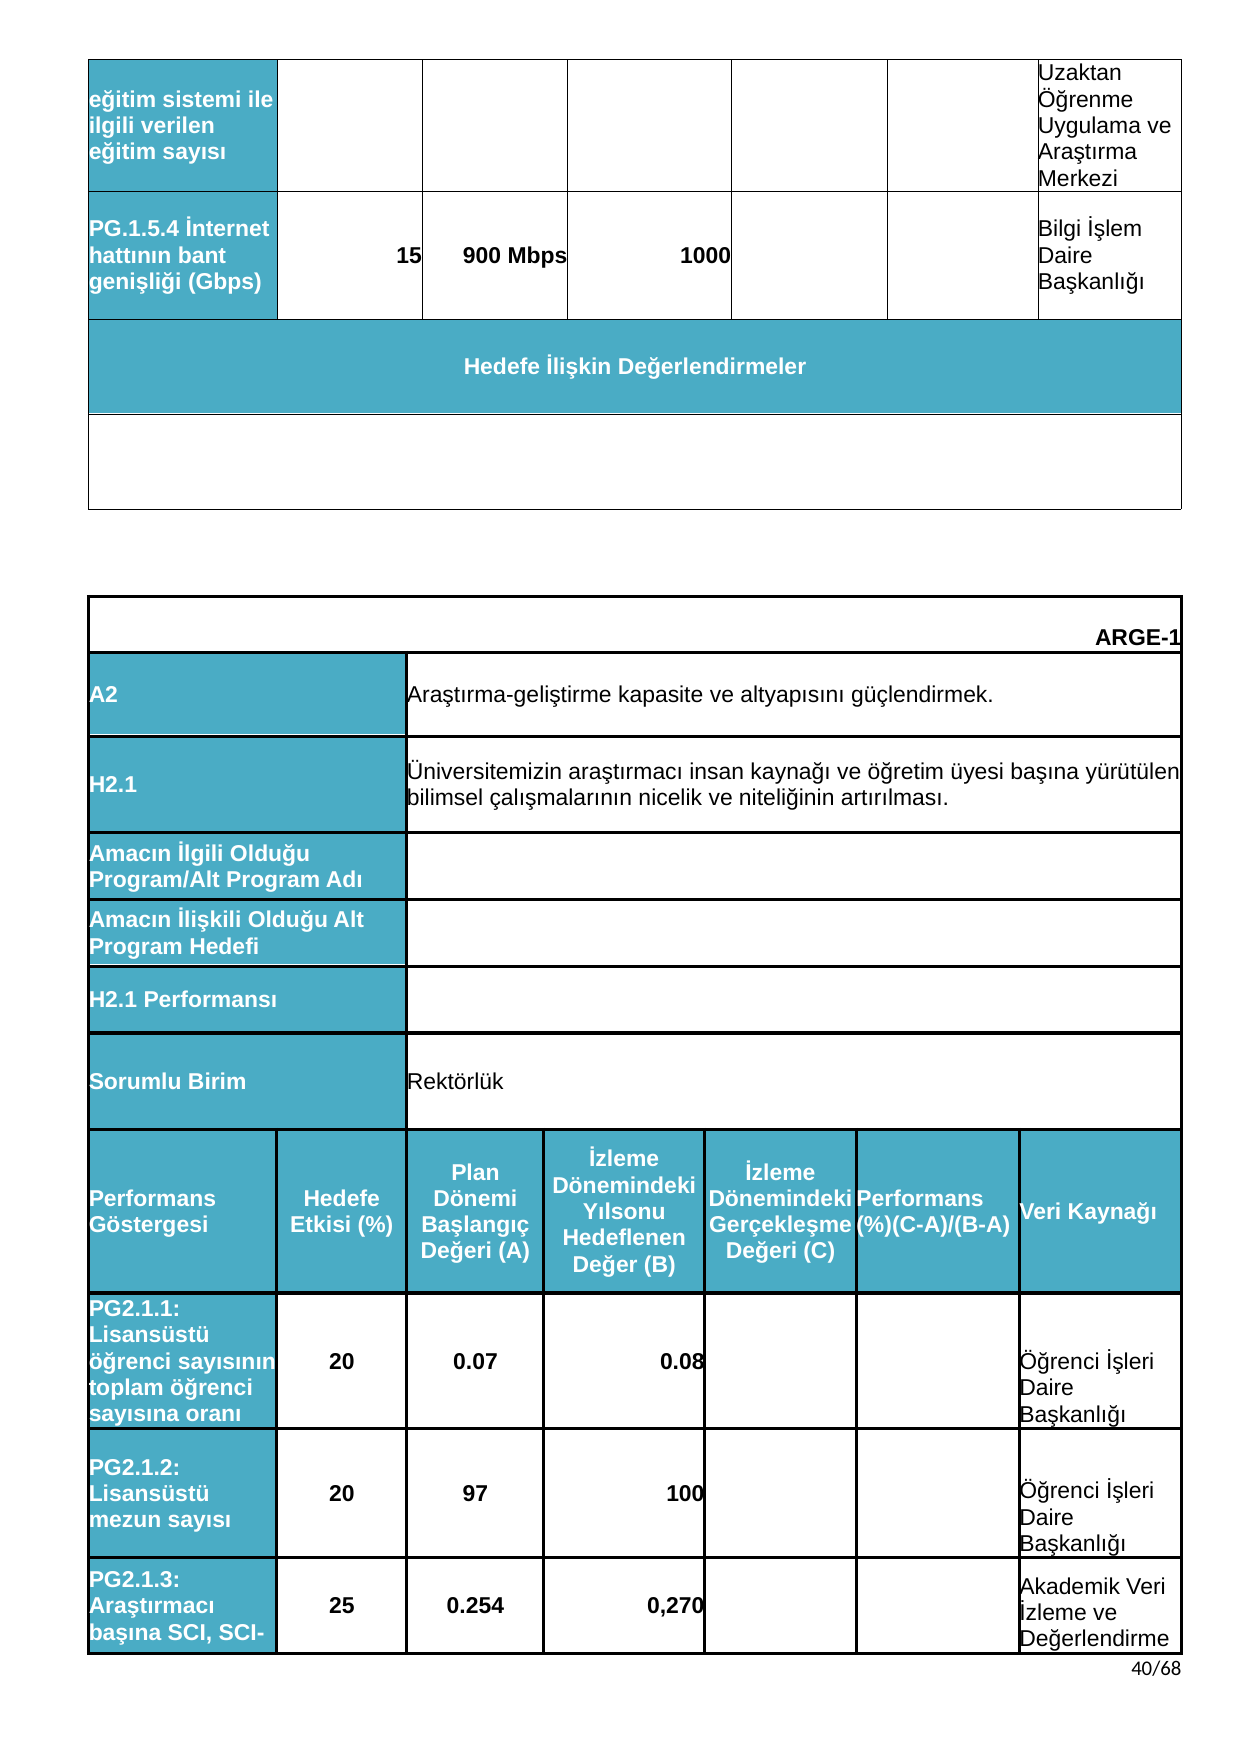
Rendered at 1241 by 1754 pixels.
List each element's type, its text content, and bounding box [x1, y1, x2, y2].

table_cell İzleme Dönemindeki Yılsonu Hedeflenen Değer (B) [545, 1131, 703, 1291]
table_cell PG2.1.1: Lisansüstü öğrenci sayısının toplam öğrenci sayısına oranı [90, 1295, 275, 1427]
table_cell Araştırma-geliştirme kapasite ve altyapısını güçlendirmek. [408, 654, 1180, 734]
table_cell Amacın İlişkili Olduğu Alt Program Hedefi [90, 901, 405, 964]
table_cell [89, 415, 1181, 508]
table_cell Performans Göstergesi [90, 1131, 275, 1291]
table_cell PG2.1.2: Lisansüstü mezun sayısı [90, 1430, 275, 1556]
table_header ARGE-1 [90, 598, 1180, 651]
table_cell [858, 1559, 1018, 1652]
table_cell [408, 968, 1180, 1031]
table_cell 0,08 [545, 1295, 703, 1427]
table_cell [706, 1559, 855, 1652]
table_cell 97 [408, 1430, 542, 1556]
table_cell Veri Kaynağı [1021, 1131, 1180, 1291]
table_cell 1000 [568, 192, 731, 319]
table_cell Plan Dönemi Başlangıç Değeri (A) [408, 1131, 542, 1291]
table_cell Hedefe İlişkin Değerlendirmeler [89, 320, 1181, 413]
table_cell [706, 1295, 855, 1427]
table_cell [888, 192, 1038, 319]
table_cell [568, 60, 731, 191]
table_cell 15 [278, 192, 422, 319]
table_cell 20 [278, 1430, 405, 1556]
table_cell PG.1.5.4 İnternet hattının bant genişliği (Gbps) [89, 192, 277, 319]
table_cell Amacın İlgili Olduğu Program/Alt Program Adı [90, 834, 405, 898]
table_cell PG2.1.3: Araştırmacı başına SCI, SCI- [90, 1559, 275, 1652]
table_cell Öğrenci İşleri Daire Başkanlığı [1021, 1295, 1180, 1427]
table_cell [706, 1430, 855, 1556]
table_cell Sorumlu Birim [90, 1035, 405, 1128]
table_cell [732, 192, 887, 319]
table_cell [888, 60, 1038, 191]
table_cell Üniversitemizin araştırmacı insan kaynağı ve öğretim üyesi başına yürütülen bilimsel çalışmalarının nicelik ve niteliğinin artırılması. [408, 738, 1180, 831]
table_cell [408, 901, 1180, 964]
table_cell [732, 60, 887, 191]
table_cell A2 [90, 654, 405, 734]
table_cell 900 Mbps [423, 192, 567, 319]
table_cell 0.254 [408, 1559, 542, 1652]
table_cell 20 [278, 1295, 405, 1427]
table_cell Bilgi İşlem Daire Başkanlığı [1039, 192, 1181, 319]
table_cell [278, 60, 422, 191]
table_cell İzleme Dönemindeki Gerçekleşme Değeri (C) [706, 1131, 855, 1291]
table_cell Uzaktan Öğrenme Uygulama ve Araştırma Merkezi [1039, 60, 1181, 191]
table_cell 25 [278, 1559, 405, 1652]
table_cell 0,270 [545, 1559, 703, 1652]
table_cell H2.1 [90, 738, 405, 831]
table_cell [423, 60, 567, 191]
table_cell Performans (%)(C-A)/(B-A) [858, 1131, 1018, 1291]
table_cell Akademik Veri İzleme ve Değerlendirme [1021, 1559, 1180, 1652]
table_cell eğitim sistemi ile ilgili verilen eğitim sayısı [89, 60, 277, 191]
table_cell 0,07 [408, 1295, 542, 1427]
table_cell [858, 1295, 1018, 1427]
table_cell 100 [545, 1430, 703, 1556]
table_cell [858, 1430, 1018, 1556]
table_cell H2.1 Performansı [90, 968, 405, 1031]
table_cell Rektörlük [408, 1035, 1180, 1128]
table_cell Hedefe Etkisi (%) [278, 1131, 405, 1291]
table_cell [408, 834, 1180, 898]
table_cell Öğrenci İşleri Daire Başkanlığı [1021, 1430, 1180, 1556]
